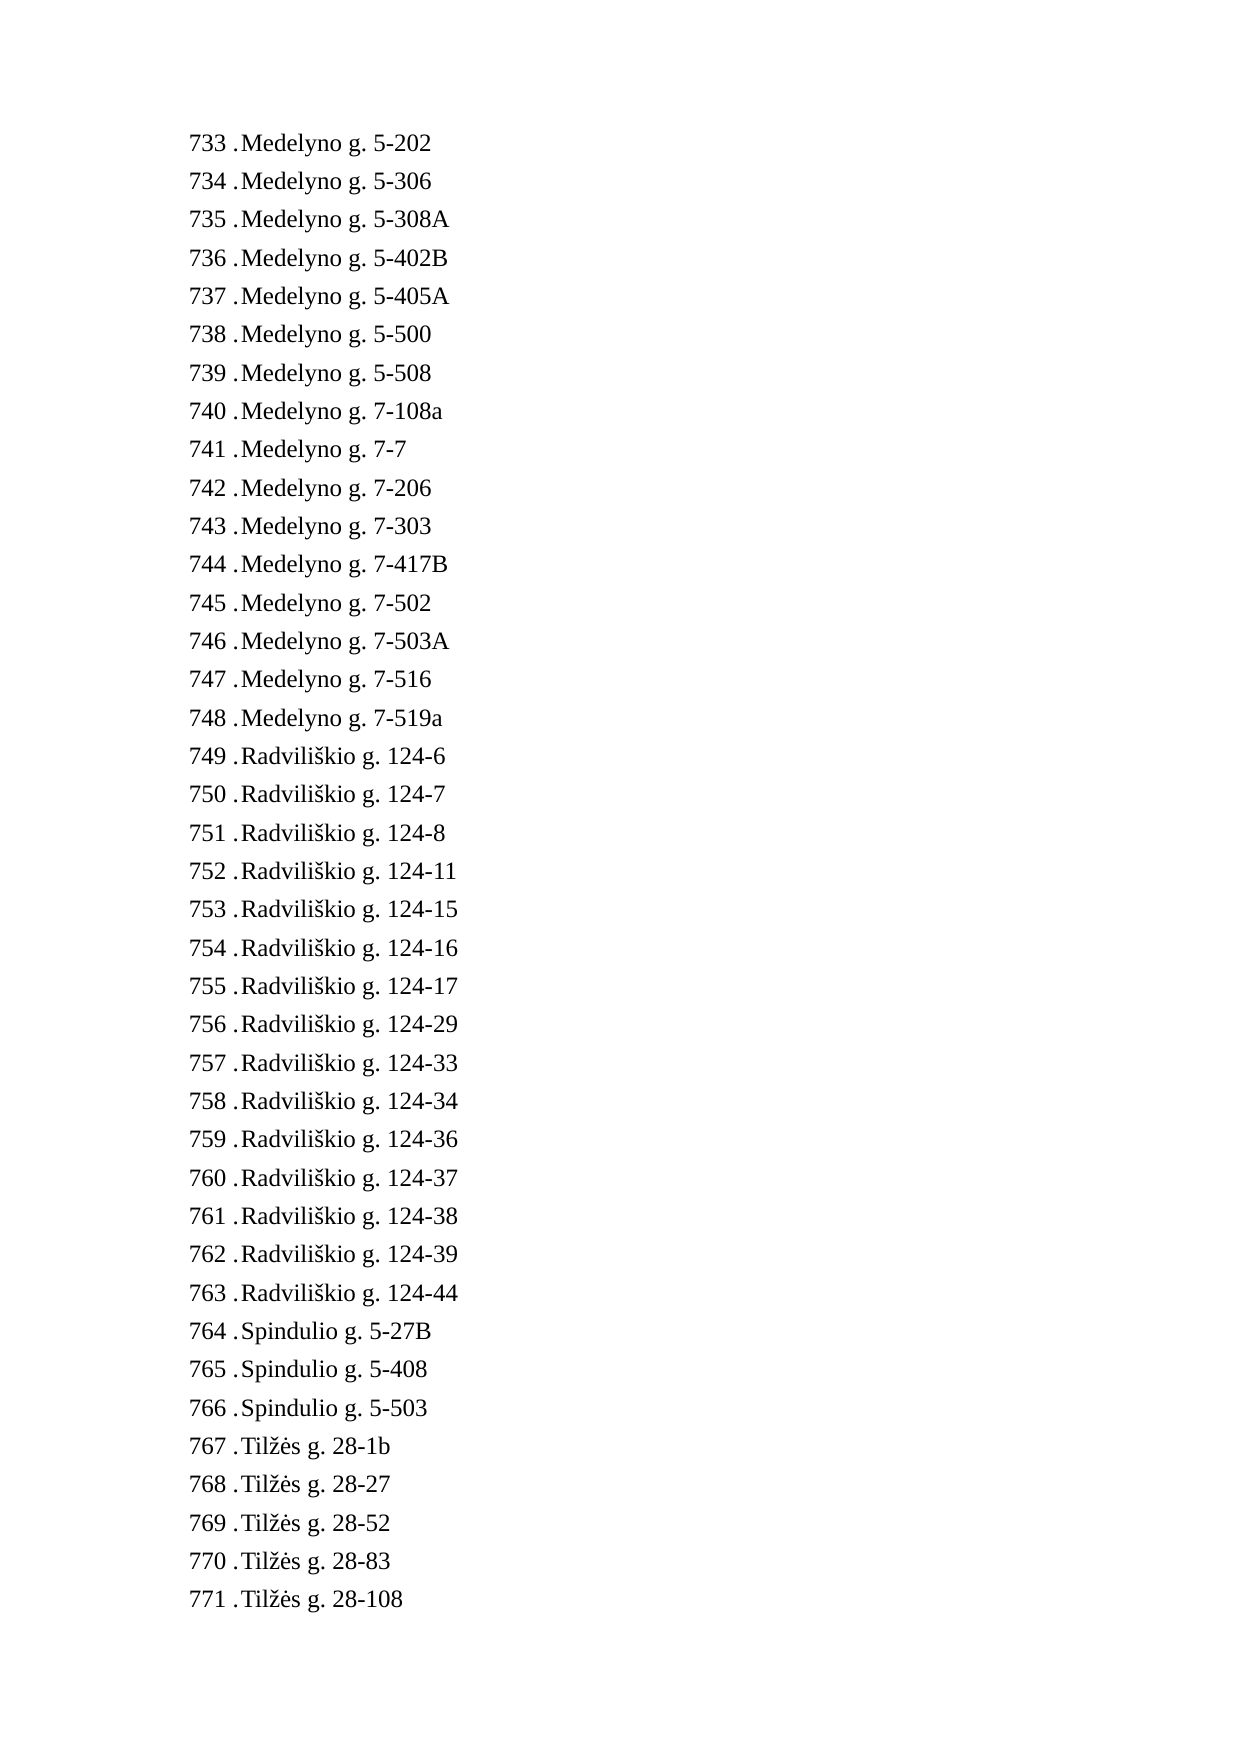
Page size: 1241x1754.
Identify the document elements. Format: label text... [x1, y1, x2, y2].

table_cell . [229, 770, 237, 808]
table_cell . [229, 233, 237, 271]
table_cell Medelyno g. 7-206 [238, 463, 612, 501]
table_cell [612, 1383, 617, 1421]
table_cell 756 [180, 1000, 229, 1038]
table_cell . [229, 1306, 237, 1345]
table_cell . [229, 540, 237, 578]
table_cell 758 [180, 1076, 229, 1115]
table_cell 747 [180, 655, 229, 693]
table_cell 763 [180, 1268, 229, 1306]
table_cell 748 [180, 693, 229, 731]
table_cell . [229, 846, 237, 885]
table_cell . [229, 655, 237, 693]
table_cell Radviliškio g. 124-15 [238, 885, 612, 923]
table_cell [612, 1268, 617, 1306]
table_cell . [229, 1191, 237, 1230]
table_cell . [229, 578, 237, 616]
table_cell 768 [180, 1460, 229, 1498]
table_cell Medelyno g. 5-405A [238, 271, 612, 310]
table_cell Tilžės g. 28-83 [238, 1536, 612, 1575]
table_cell [612, 501, 617, 540]
table_cell [612, 118, 617, 156]
table_cell Medelyno g. 5-202 [238, 118, 612, 156]
table_cell . [229, 1268, 237, 1306]
table_cell . [229, 271, 237, 310]
table_cell 745 [180, 578, 229, 616]
table_cell [612, 1115, 617, 1153]
table_cell . [229, 501, 237, 540]
table_cell . [229, 1498, 237, 1536]
table_cell Medelyno g. 7-303 [238, 501, 612, 540]
table_cell . [229, 616, 237, 655]
table_cell . [229, 195, 237, 233]
table_cell [612, 1076, 617, 1115]
table_cell Radviliškio g. 124-7 [238, 770, 612, 808]
table_cell 733 [180, 118, 229, 156]
table_cell [612, 655, 617, 693]
table_cell Medelyno g. 7-502 [238, 578, 612, 616]
table_cell 736 [180, 233, 229, 271]
table_cell Radviliškio g. 124-29 [238, 1000, 612, 1038]
table_cell 742 [180, 463, 229, 501]
table_cell 766 [180, 1383, 229, 1421]
table_cell [612, 693, 617, 731]
table_cell Tilžės g. 28-108 [238, 1575, 612, 1613]
table_cell Tilžės g. 28-27 [238, 1460, 612, 1498]
table_cell Spindulio g. 5-27B [238, 1306, 612, 1345]
table_cell 741 [180, 425, 229, 463]
table_cell . [229, 348, 237, 386]
table_cell [612, 1460, 617, 1498]
table_cell Radviliškio g. 124-36 [238, 1115, 612, 1153]
table_cell . [229, 156, 237, 195]
table_cell [612, 1230, 617, 1268]
table_cell 770 [180, 1536, 229, 1575]
table_cell 738 [180, 310, 229, 348]
table_cell Radviliškio g. 124-44 [238, 1268, 612, 1306]
table_cell [612, 578, 617, 616]
table_cell 754 [180, 923, 229, 961]
table_cell Spindulio g. 5-408 [238, 1345, 612, 1383]
table_cell 734 [180, 156, 229, 195]
table_cell [612, 846, 617, 885]
table_cell [612, 310, 617, 348]
table_cell Radviliškio g. 124-37 [238, 1153, 612, 1191]
table_cell . [229, 1076, 237, 1115]
table_cell [612, 731, 617, 770]
table_cell [612, 1153, 617, 1191]
table_cell Radviliškio g. 124-8 [238, 808, 612, 846]
table_cell Radviliškio g. 124-39 [238, 1230, 612, 1268]
table_cell 752 [180, 846, 229, 885]
table_cell 744 [180, 540, 229, 578]
table_cell 765 [180, 1345, 229, 1383]
table_cell Medelyno g. 5-308A [238, 195, 612, 233]
table_cell 757 [180, 1038, 229, 1076]
table_cell Tilžės g. 28-52 [238, 1498, 612, 1536]
table_cell 762 [180, 1230, 229, 1268]
table_cell . [229, 808, 237, 846]
table_cell 737 [180, 271, 229, 310]
table_cell Spindulio g. 5-503 [238, 1383, 612, 1421]
table_cell Medelyno g. 5-508 [238, 348, 612, 386]
table_cell 755 [180, 961, 229, 1000]
table_cell 761 [180, 1191, 229, 1230]
table_cell 746 [180, 616, 229, 655]
table_cell . [229, 386, 237, 425]
table_cell . [229, 923, 237, 961]
table_cell . [229, 885, 237, 923]
table_cell [612, 1000, 617, 1038]
table_cell [612, 1191, 617, 1230]
table_cell [612, 1345, 617, 1383]
table_cell [612, 540, 617, 578]
table_cell Radviliškio g. 124-33 [238, 1038, 612, 1076]
table_cell Medelyno g. 7-519a [238, 693, 612, 731]
table_cell 751 [180, 808, 229, 846]
table_cell . [229, 693, 237, 731]
table_cell Medelyno g. 5-402B [238, 233, 612, 271]
table_cell Radviliškio g. 124-17 [238, 961, 612, 1000]
table_cell 769 [180, 1498, 229, 1536]
table_cell . [229, 1115, 237, 1153]
table_cell [612, 386, 617, 425]
table_cell [612, 1536, 617, 1575]
table_cell . [229, 1000, 237, 1038]
table_cell . [229, 1421, 237, 1460]
table_cell Medelyno g. 7-503A [238, 616, 612, 655]
table_cell 764 [180, 1306, 229, 1345]
table_cell Radviliškio g. 124-34 [238, 1076, 612, 1115]
table_cell Radviliškio g. 124-6 [238, 731, 612, 770]
table_cell . [229, 1153, 237, 1191]
table_cell [612, 156, 617, 195]
table_cell [612, 885, 617, 923]
table_cell . [229, 1575, 237, 1613]
table_cell Medelyno g. 7-108a [238, 386, 612, 425]
table_cell [612, 233, 617, 271]
table_cell [612, 808, 617, 846]
table_cell . [229, 1383, 237, 1421]
table_cell [612, 195, 617, 233]
table_cell [612, 616, 617, 655]
table_cell 760 [180, 1153, 229, 1191]
table_cell . [229, 310, 237, 348]
table_cell . [229, 425, 237, 463]
table_cell Medelyno g. 5-306 [238, 156, 612, 195]
table_cell [612, 1498, 617, 1536]
table_cell [612, 770, 617, 808]
table_cell . [229, 463, 237, 501]
table_cell Radviliškio g. 124-11 [238, 846, 612, 885]
table_cell . [229, 1230, 237, 1268]
table_cell 740 [180, 386, 229, 425]
table_cell 767 [180, 1421, 229, 1460]
table_cell [612, 1306, 617, 1345]
table_cell . [229, 961, 237, 1000]
table_cell Medelyno g. 5-500 [238, 310, 612, 348]
table_cell Medelyno g. 7-7 [238, 425, 612, 463]
table_cell 735 [180, 195, 229, 233]
table_cell [612, 1038, 617, 1076]
table_cell 749 [180, 731, 229, 770]
table_cell [612, 425, 617, 463]
table_cell . [229, 118, 237, 156]
table_cell [612, 1575, 617, 1613]
table_cell . [229, 731, 237, 770]
table_cell Medelyno g. 7-417B [238, 540, 612, 578]
table_cell [612, 271, 617, 310]
table_cell [612, 348, 617, 386]
table_cell . [229, 1536, 237, 1575]
table_cell 759 [180, 1115, 229, 1153]
table_cell Tilžės g. 28-1b [238, 1421, 612, 1460]
table_cell 739 [180, 348, 229, 386]
table_cell 750 [180, 770, 229, 808]
table_cell . [229, 1038, 237, 1076]
table_cell . [229, 1345, 237, 1383]
table_cell Medelyno g. 7-516 [238, 655, 612, 693]
table_cell 771 [180, 1575, 229, 1613]
table_cell [612, 463, 617, 501]
table_cell [612, 923, 617, 961]
table_cell 753 [180, 885, 229, 923]
table_cell . [229, 1460, 237, 1498]
table_cell Radviliškio g. 124-16 [238, 923, 612, 961]
table_cell [612, 961, 617, 1000]
table_cell 743 [180, 501, 229, 540]
table_cell [612, 1421, 617, 1460]
table_cell Radviliškio g. 124-38 [238, 1191, 612, 1230]
